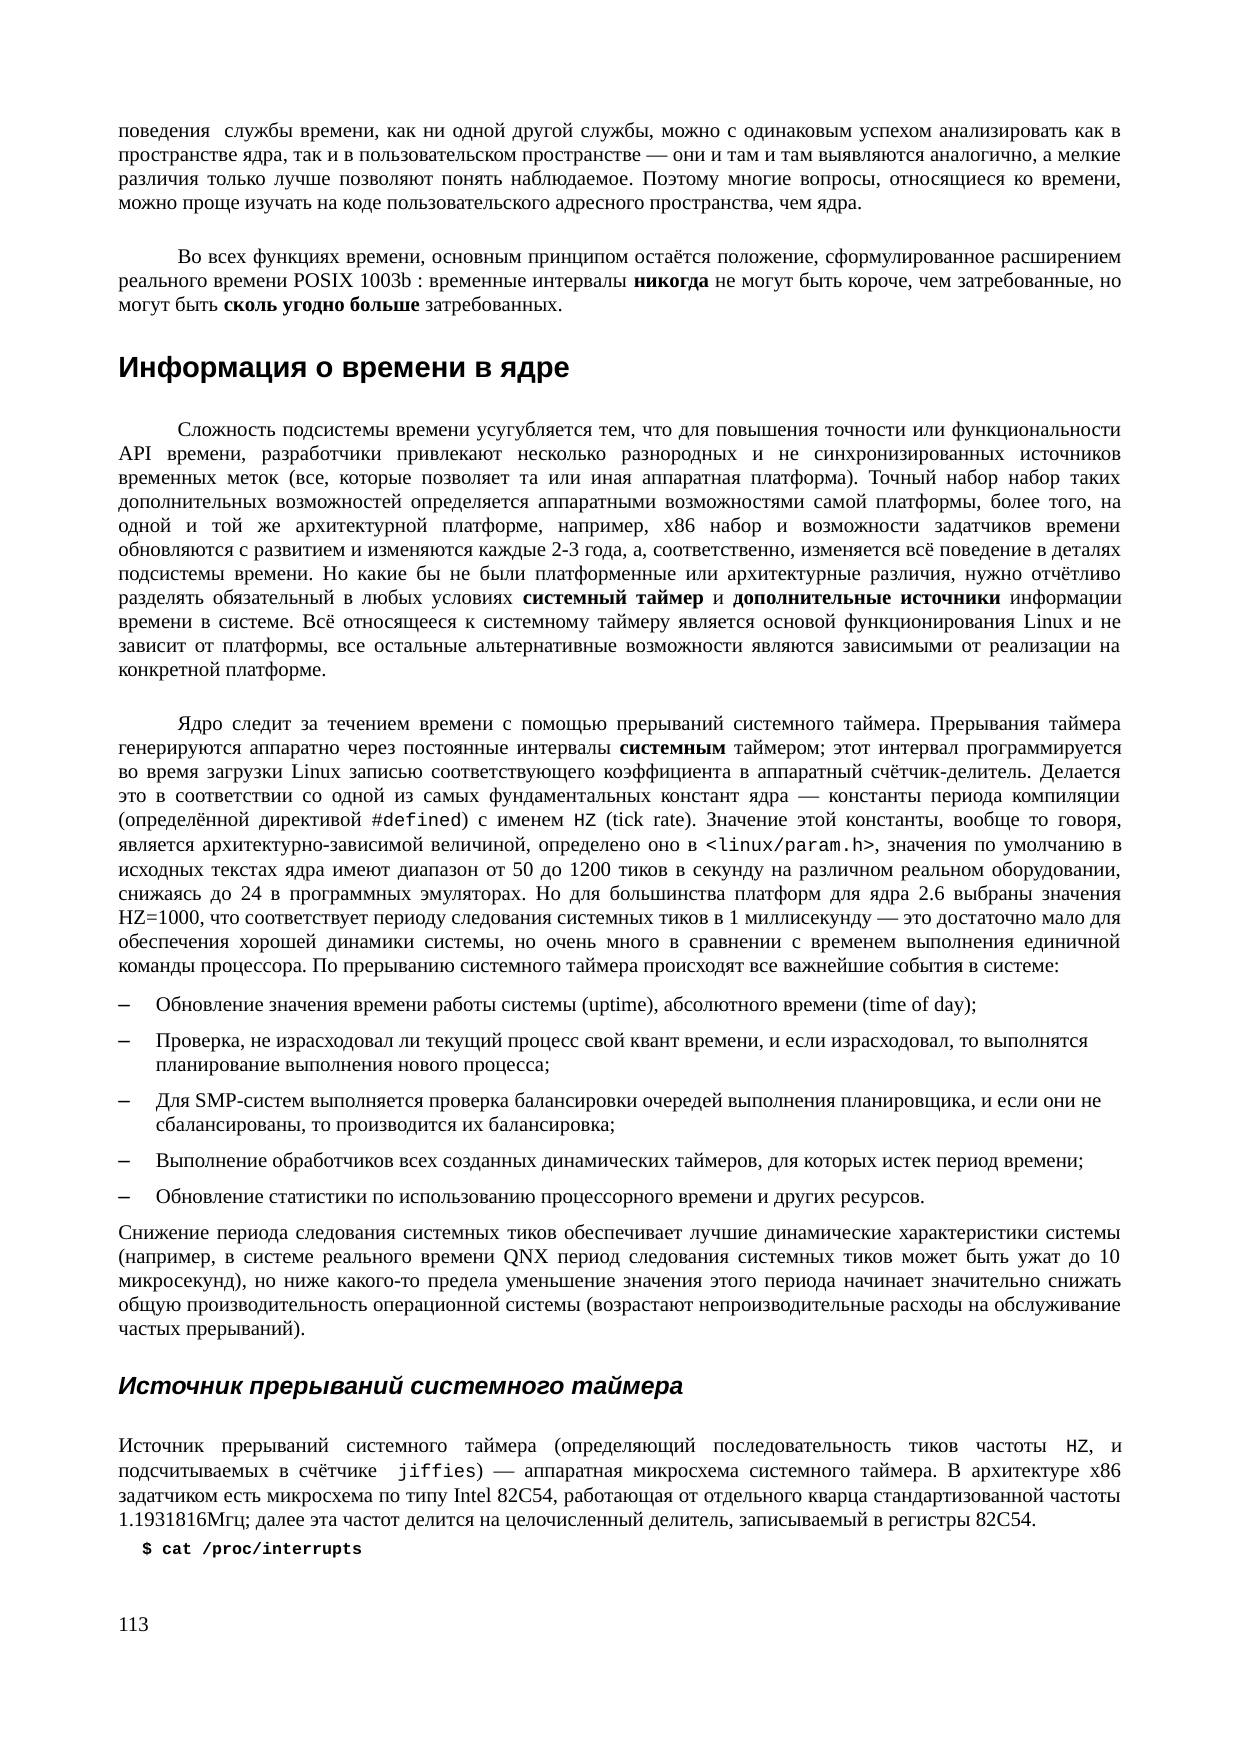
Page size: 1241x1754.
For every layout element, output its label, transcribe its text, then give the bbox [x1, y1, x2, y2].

list Выполнение обработчиков всех созданных динамических таймеров, для которых истек период времени; [118, 1148, 1122, 1172]
text Источник прерываний системного таймера (определяющий последовательность тиков частоты HZ, и подсчитываемых в счётчике jiffies) — аппаратная микросхема системного таймера. В архитектуре x86 задатчиком есть микросхема по типу Intel 82C54, работающая от отдельного кварца стандартизованной частоты 1.1931816Мгц; далее эта частот делится на целочисленный делитель, записываемый в регистры 82C54. [118, 1433, 1122, 1531]
subtitle Информация о времени в ядре [118, 350, 1122, 383]
text $ cat /proc/interrupts [142, 1540, 1122, 1559]
list Обновление значения времени работы системы (uptime), абсолютного времени (time of day); [118, 992, 1122, 1016]
list Проверка, не израсходовал ли текущий процесс свой квант времени, и если израсходовал, то выполнятся планирование выполнения нового процесса; [118, 1028, 1122, 1076]
text Снижение периода следования системных тиков обеспечивает лучшие динамические характеристики системы (например, в системе реального времени QNX период следования системных тиков может быть ужат до 10 микросекунд), но ниже какого-то предела уменьшение значения этого периода начинает значительно снижать общую производительность операционной системы (возрастают непроизводительные расходы на обслуживание частых прерываний). [118, 1220, 1122, 1340]
text Во всех функциях времени, основным принципом остаётся положение, сформулированное расширением реального времени POSIX 1003b : временные интервалы никогда не могут быть короче, чем затребованные, но могут быть сколь угодно больше затребованных. [118, 244, 1122, 316]
list Для SMP-систем выполняется проверка балансировки очередей выполнения планировщика, и если они не сбалансированы, то производится их балансировка; [118, 1088, 1122, 1136]
text Сложность подсистемы времени усугубляется тем, что для повышения точности или функциональности API времени, разработчики привлекают несколько разнородных и не синхронизированных источников временных меток (все, которые позволяет та или иная аппаратная платформа). Точный набор набор таких дополнительных возможностей определяется аппаратными возможностями самой платформы, более того, на одной и той же архитектурной платформе, например, x86 набор и возможности задатчиков времени обновляются с развитием и изменяются каждые 2-3 года, а, соответственно, изменяется всё поведение в деталях подсистемы времени. Но какие бы не были платформенные или архитектурные различия, нужно отчётливо разделять обязательный в любых условиях системный таймер и дополнительные источники информации времени в системе. Всё относящееся к системному таймеру является основой функционирования Linux и не зависит от платформы, все остальные альтернативные возможности являются зависимыми от реализации на конкретной платформе. [118, 417, 1122, 681]
subtitle Источник прерываний системного таймера [118, 1371, 1122, 1400]
text Ядро следит за течением времени с помощью прерываний системного таймера. Прерывания таймера генерируются аппаратно через постоянные интервалы системным таймером; этот интервал программируется во время загрузки Linux записью соответствующего коэффициента в аппаратный счётчик-делитель. Делается это в соответствии со одной из самых фундаментальных констант ядра — константы периода компиляции (определённой директивой #defined) с именем HZ (tick rate). Значение этой константы, вообще то говоря, является архитектурно-зависимой величиной, определено оно в <linux/param.h>, значения по умолчанию в исходных текстах ядра имеют диапазон от 50 до 1200 тиков в секунду на различном реальном оборудовании, снижаясь до 24 в программных эмуляторах. Но для большинства платформ для ядра 2.6 выбраны значения HZ=1000, что соответствует периоду следования системных тиков в 1 миллисекунду — это достаточно мало для обеспечения хорошей динамики системы, но очень много в сравнении с временем выполнения единичной команды процессора. По прерыванию системного таймера происходят все важнейшие события в системе: [118, 711, 1122, 977]
list Обновление статистики по использованию процессорного времени и других ресурсов. [118, 1184, 1122, 1208]
text поведения службы времени, как ни одной другой службы, можно с одинаковым успехом анализировать как в пространстве ядра, так и в пользовательском пространстве — они и там и там выявляются аналогично, а мелкие различия только лучше позволяют понять наблюдаемое. Поэтому многие вопросы, относящиеся ко времени, можно проще изучать на коде пользовательского адресного пространства, чем ядра. [118, 118, 1122, 214]
